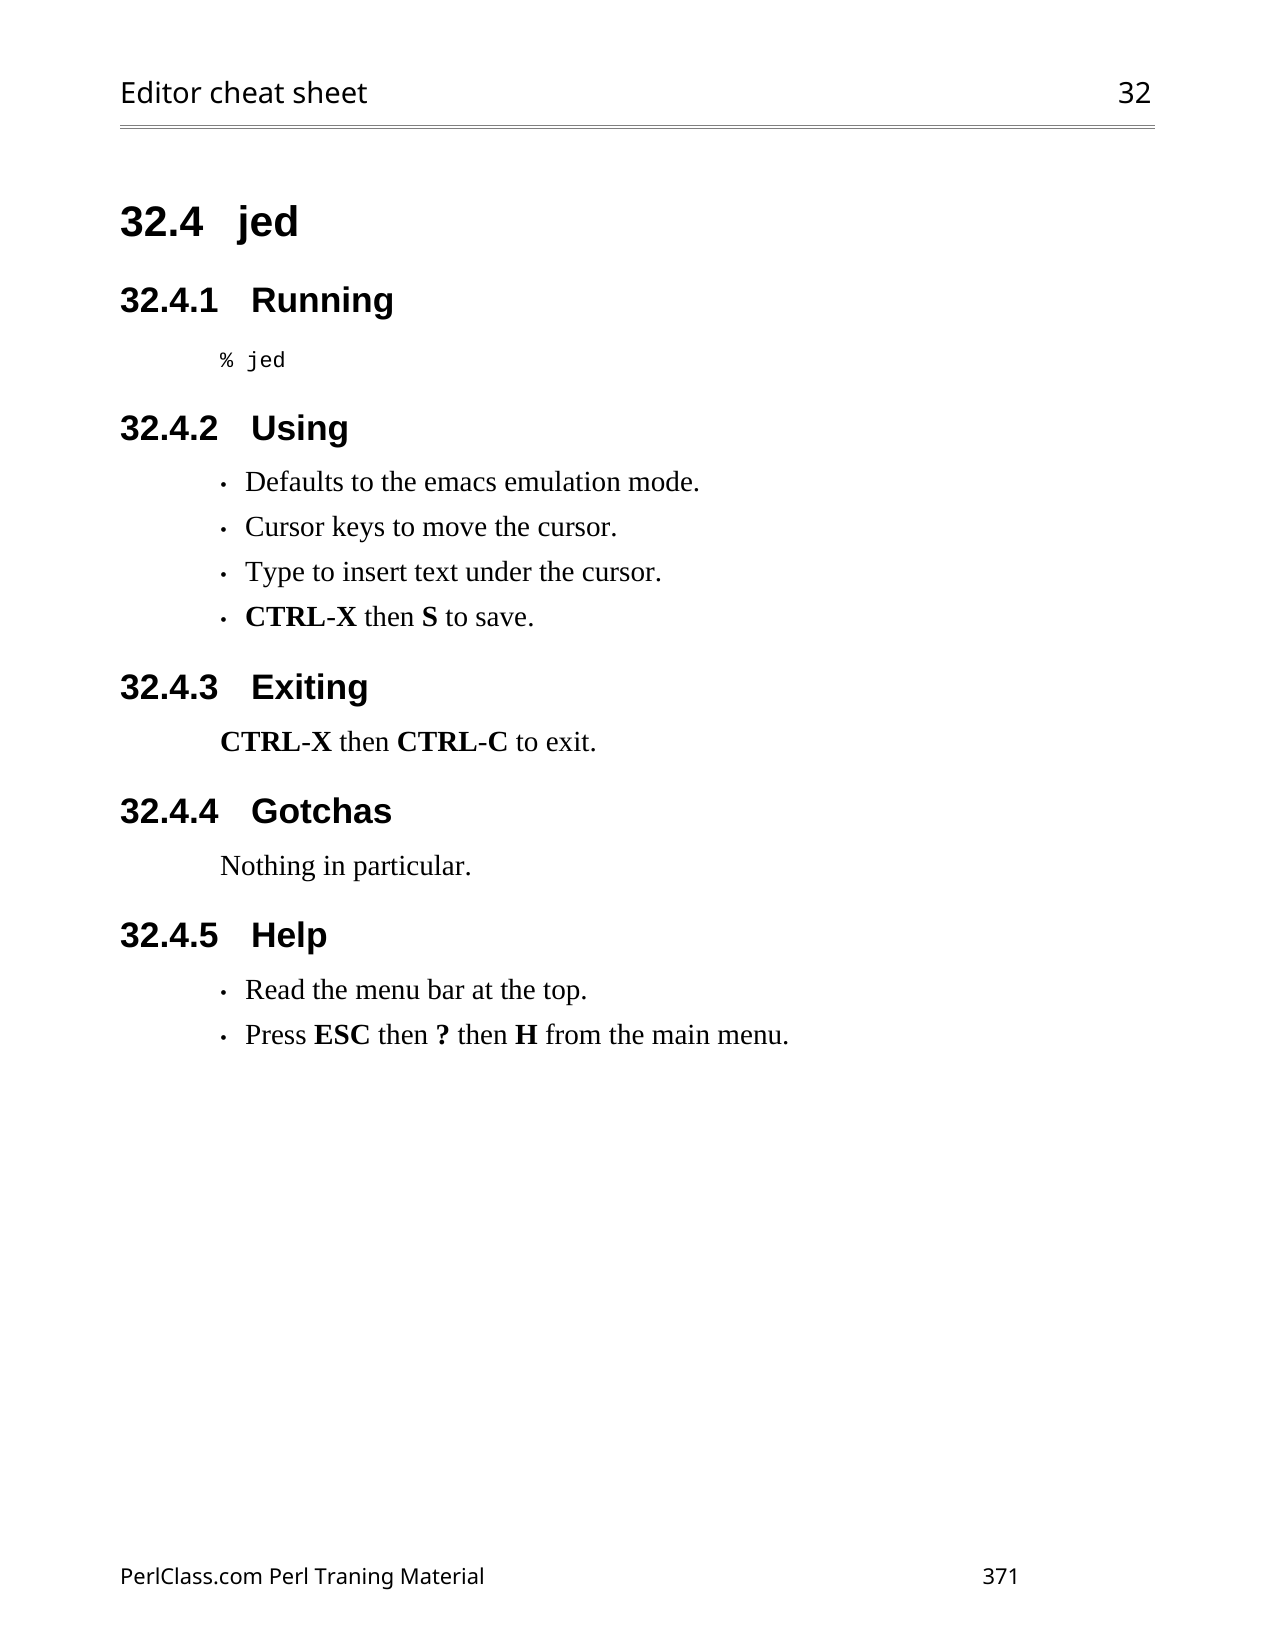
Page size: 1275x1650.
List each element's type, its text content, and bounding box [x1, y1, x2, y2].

text • Cursor keys to move the cursor. [220, 511, 1155, 543]
text CTRL-X then CTRL-C to exit. [220, 725, 1155, 757]
text • Read the menu bar at the top. [220, 973, 1155, 1006]
text • Defaults to the emacs emulation mode. [220, 466, 1155, 498]
text • CTRL-X then S to save. [220, 601, 1155, 633]
text • Press ESC then ? then H from the main menu. [220, 1018, 1155, 1051]
subtitle Using [120, 401, 1155, 448]
text % jed [220, 344, 1155, 374]
subtitle Help [120, 909, 1155, 955]
subtitle Exiting [120, 660, 1155, 707]
subtitle jed [120, 190, 1155, 246]
subtitle Gotchas [120, 784, 1155, 831]
text Nothing in particular. [220, 849, 1155, 882]
subtitle Running [120, 273, 1155, 319]
text • Type to insert text under the cursor. [220, 556, 1155, 588]
